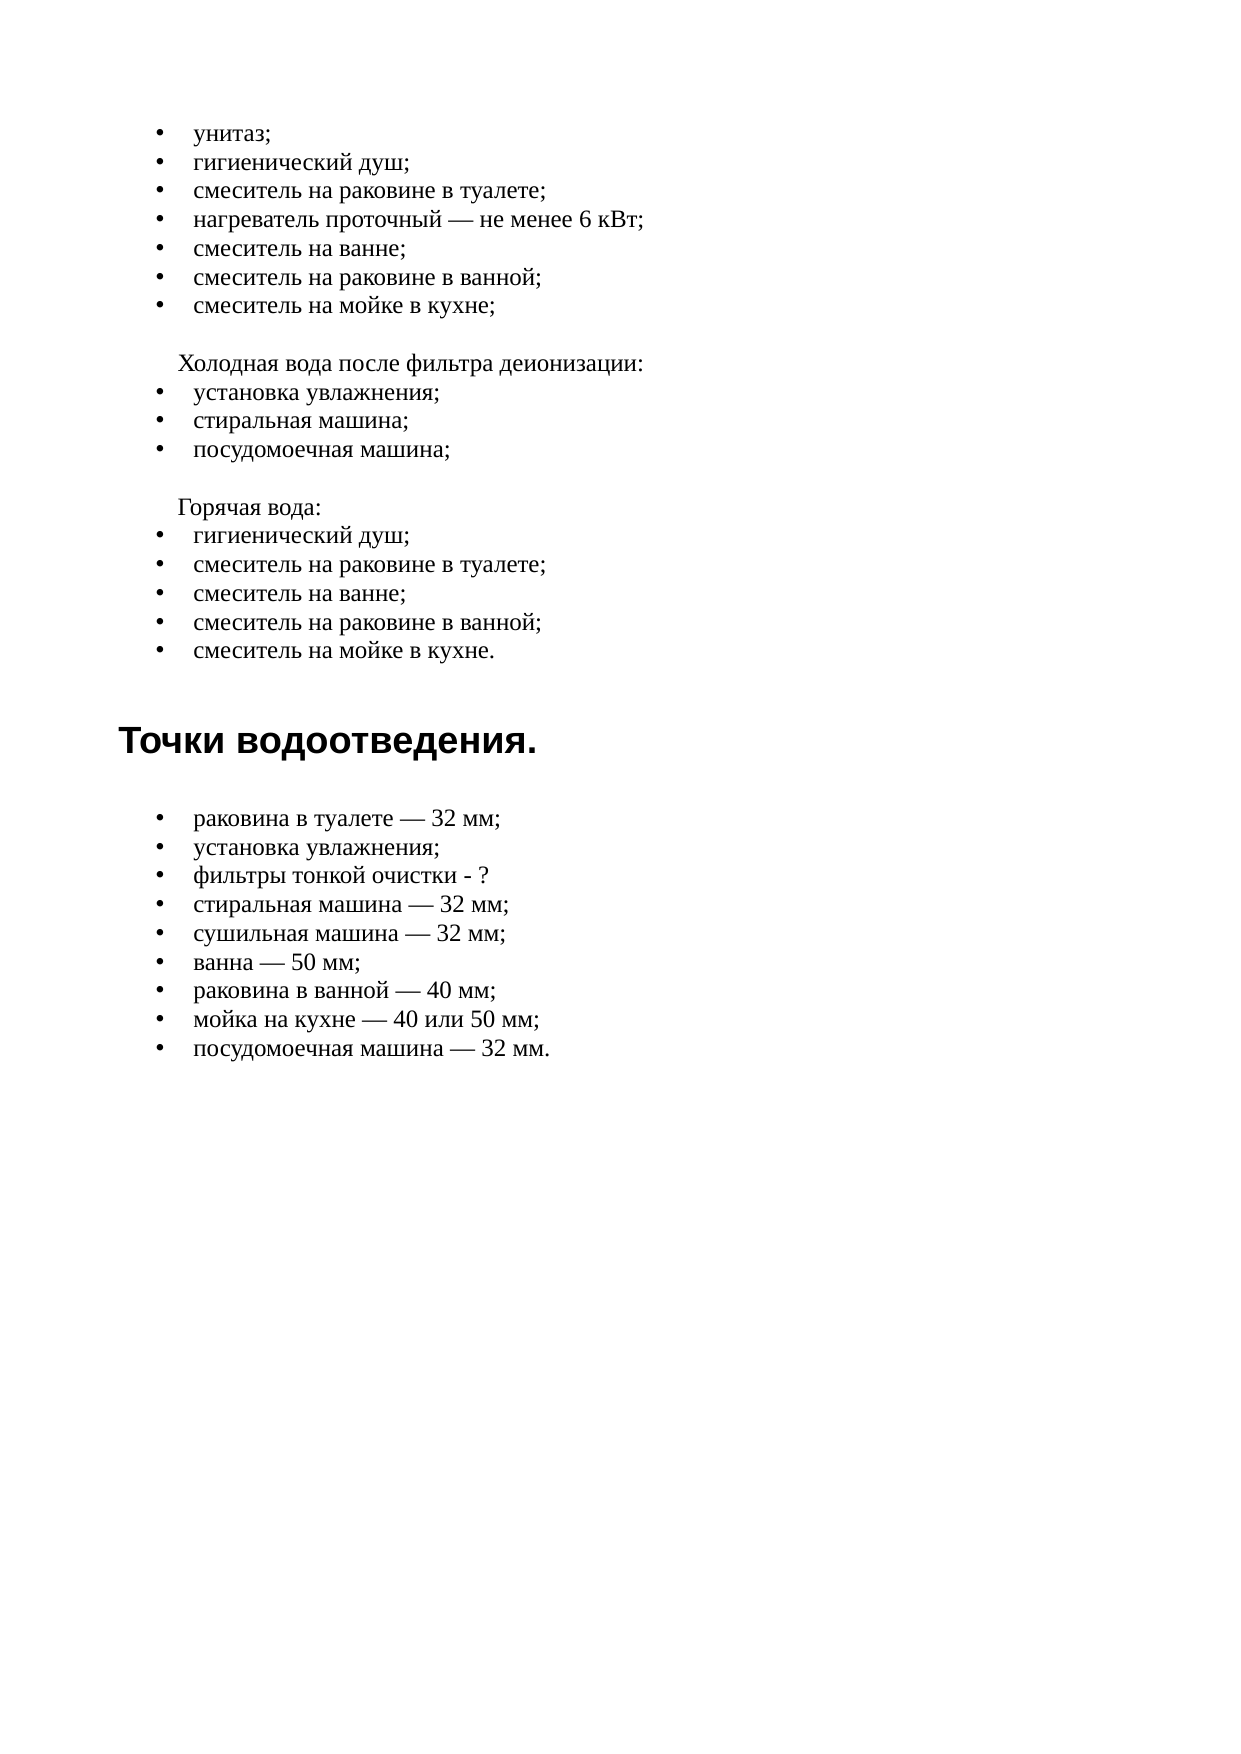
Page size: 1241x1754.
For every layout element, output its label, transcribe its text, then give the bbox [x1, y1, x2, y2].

list посудомоечная машина — 32 мм. [156, 1033, 1122, 1062]
list смеситель на мойке в кухне; [156, 291, 1122, 319]
list установка увлажнения; [156, 377, 1122, 406]
list гигиенический душ; [156, 521, 1122, 549]
subtitle Точки водоотведения. [118, 718, 1122, 762]
list гигиенический душ; [156, 147, 1122, 176]
list смеситель на раковине в туалете; [156, 176, 1122, 204]
list ванна — 50 мм; [156, 947, 1122, 976]
list смеситель на раковине в туалете; [156, 549, 1122, 578]
list унитаз; [156, 118, 1122, 147]
list смеситель на мойке в кухне. [156, 636, 1122, 664]
list смеситель на раковине в ванной; [156, 262, 1122, 291]
text Горячая вода: [118, 492, 1122, 521]
list смеситель на раковине в ванной; [156, 607, 1122, 636]
list фильтры тонкой очистки - ? [156, 861, 1122, 889]
list стиральная машина; [156, 406, 1122, 434]
list посудомоечная машина; [156, 434, 1122, 463]
list установка увлажнения; [156, 832, 1122, 861]
text Холодная вода после фильтра деионизации: [118, 348, 1122, 377]
list нагреватель проточный — не менее 6 кВт; [156, 204, 1122, 233]
list мойка на кухне — 40 или 50 мм; [156, 1004, 1122, 1033]
list сушильная машина — 32 мм; [156, 918, 1122, 947]
list раковина в ванной — 40 мм; [156, 976, 1122, 1004]
list стиральная машина — 32 мм; [156, 889, 1122, 918]
list смеситель на ванне; [156, 578, 1122, 607]
list смеситель на ванне; [156, 233, 1122, 262]
list раковина в туалете — 32 мм; [156, 803, 1122, 832]
